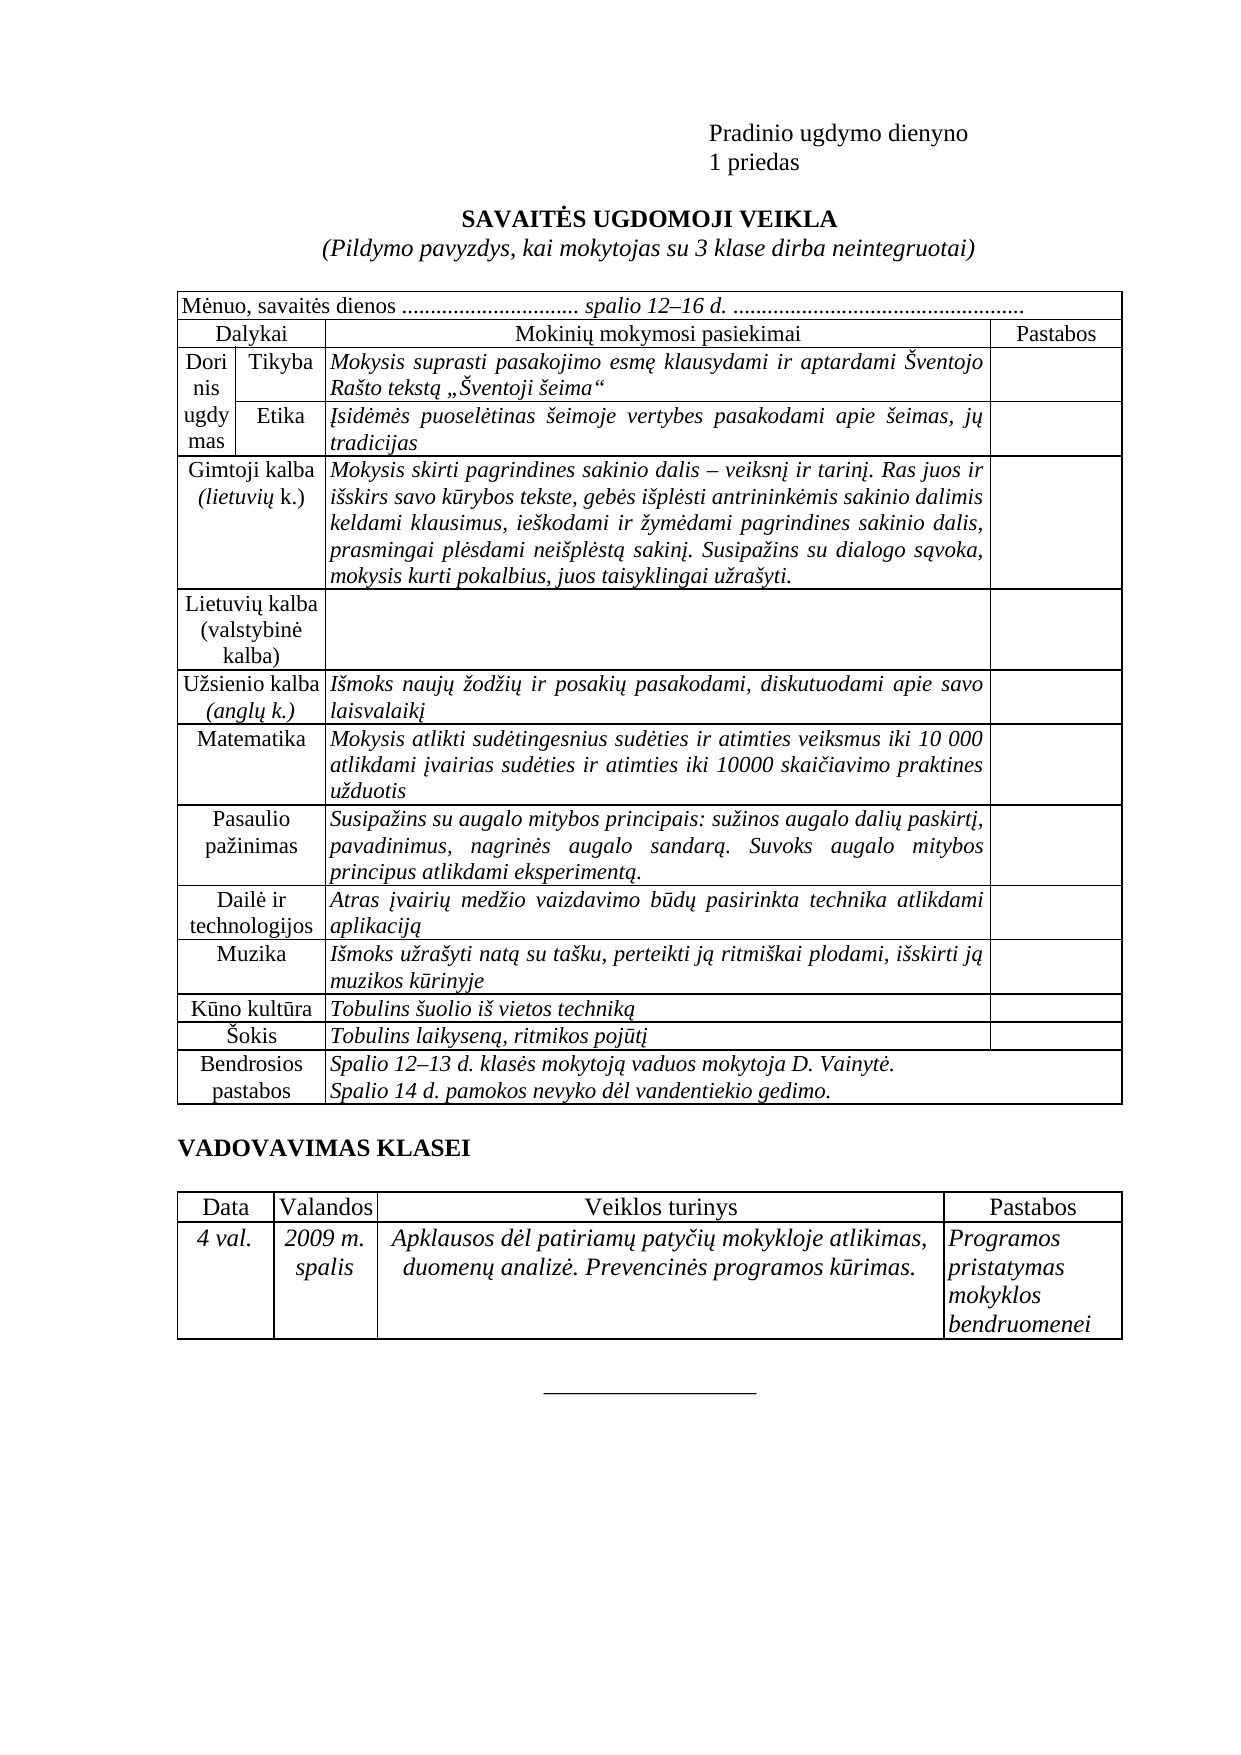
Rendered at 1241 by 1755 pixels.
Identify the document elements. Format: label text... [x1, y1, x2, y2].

table_cell Dorinis ugdymas [178, 348, 235, 455]
table_cell [991, 886, 1121, 939]
table_cell [991, 995, 1121, 1021]
table_cell [991, 1023, 1121, 1049]
text VADOVAVIMAS KLASEI [177, 1133, 1122, 1162]
table_cell [991, 348, 1121, 401]
table_cell Išmoks užrašyti natą su tašku, perteikti ją ritmiškai plodami, išskirti ją muzikos kūrinyje [326, 940, 990, 993]
table_cell Tobulins laikyseną, ritmikos pojūtį [326, 1023, 990, 1049]
table_cell [326, 590, 990, 669]
text SAVAITĖS UGDOMOJI VEIKLA [177, 204, 1122, 233]
text (Pildymo pavyzdys, kai mokytojas su 3 klase dirba neintegruotai) [177, 233, 1122, 262]
table_header Valandos [275, 1193, 377, 1221]
table_cell Etika [236, 402, 325, 455]
table_cell [991, 402, 1121, 455]
table_cell Tobulins šuolio iš vietos techniką [326, 995, 990, 1021]
text _________________ [177, 1368, 1122, 1397]
table_cell Gimtoji kalba (lietuvių k.) [178, 457, 325, 588]
table_cell Atras įvairių medžio vaizdavimo būdų pasirinkta technika atlikdami aplikaciją [326, 886, 990, 939]
table_cell Tikyba [236, 348, 325, 401]
table_cell Pasaulio pažinimas [178, 806, 325, 884]
table_cell Šokis [178, 1023, 325, 1049]
text Pradinio ugdymo dienyno [177, 118, 1122, 147]
table_cell [991, 725, 1121, 804]
table_cell [991, 590, 1121, 669]
text 1 priedas [177, 147, 1122, 176]
table_cell Mokysis suprasti pasakojimo esmę klausydami ir aptardami Šventojo Rašto tekstą „Šventoji šeima“ [326, 348, 990, 401]
table_cell Susipažins su augalo mitybos principais: sužinos augalo dalių paskirtį, pavadinimus, nagrinės augalo sandarą. Suvoks augalo mitybos principus atlikdami eksperimentą. [326, 806, 990, 884]
table_cell Mokinių mokymosi pasiekimai [326, 320, 990, 346]
table_cell Apklausos dėl patiriamų patyčių mokykloje atlikimas, duomenų analizė. Prevencinės programos kūrimas. [378, 1223, 943, 1338]
table_cell Išmoks naujų žodžių ir posakių pasakodami, diskutuodami apie savo laisvalaikį [326, 671, 990, 723]
table_cell 4 val. [178, 1223, 273, 1338]
table_cell Kūno kultūra [178, 995, 325, 1021]
table_header Pastabos [945, 1193, 1121, 1221]
table_cell Muzika [178, 940, 325, 993]
table_header Data [178, 1193, 273, 1221]
table_cell Įsidėmės puoselėtinas šeimoje vertybes pasakodami apie šeimas, jų tradicijas [326, 402, 990, 455]
table_cell Programos pristatymas mokyklos bendruomenei [945, 1223, 1121, 1338]
table_cell Matematika [178, 725, 325, 804]
table_cell Lietuvių kalba (valstybinė kalba) [178, 590, 325, 669]
table_header Mėnuo, savaitės dienos ............................... spalio 12–16 d. ................................................... [178, 292, 1121, 318]
table_cell [991, 671, 1121, 723]
table_cell Pastabos [991, 320, 1121, 346]
table_cell 2009 m. spalis [275, 1223, 377, 1338]
table_header Veiklos turinys [378, 1193, 943, 1221]
table_cell [991, 940, 1121, 993]
table_cell [991, 806, 1121, 884]
table_cell Dailė ir technologijos [178, 886, 325, 939]
table_cell Spalio 12–13 d. klasės mokytoją vaduos mokytoja D. Vainytė. Spalio 14 d. pamokos nevyko dėl vandentiekio gedimo. [326, 1051, 1121, 1103]
table_cell Užsienio kalba (anglų k.) [178, 671, 325, 723]
table_cell [991, 457, 1121, 588]
table_cell Mokysis atlikti sudėtingesnius sudėties ir atimties veiksmus iki 10 000 atlikdami įvairias sudėties ir atimties iki 10000 skaičiavimo praktines užduotis [326, 725, 990, 804]
table_cell Dalykai [178, 320, 325, 346]
table_cell Mokysis skirti pagrindines sakinio dalis – veiksnį ir tarinį. Ras juos ir išskirs savo kūrybos tekste, gebės išplėsti antrininkėmis sakinio dalimis keldami klausimus, ieškodami ir žymėdami pagrindines sakinio dalis, prasmingai plėsdami neišplėstą sakinį. Susipažins su dialogo sąvoka, mokysis kurti pokalbius, juos taisyklingai užrašyti. [326, 457, 990, 588]
table_cell Bendrosios pastabos [178, 1051, 325, 1103]
